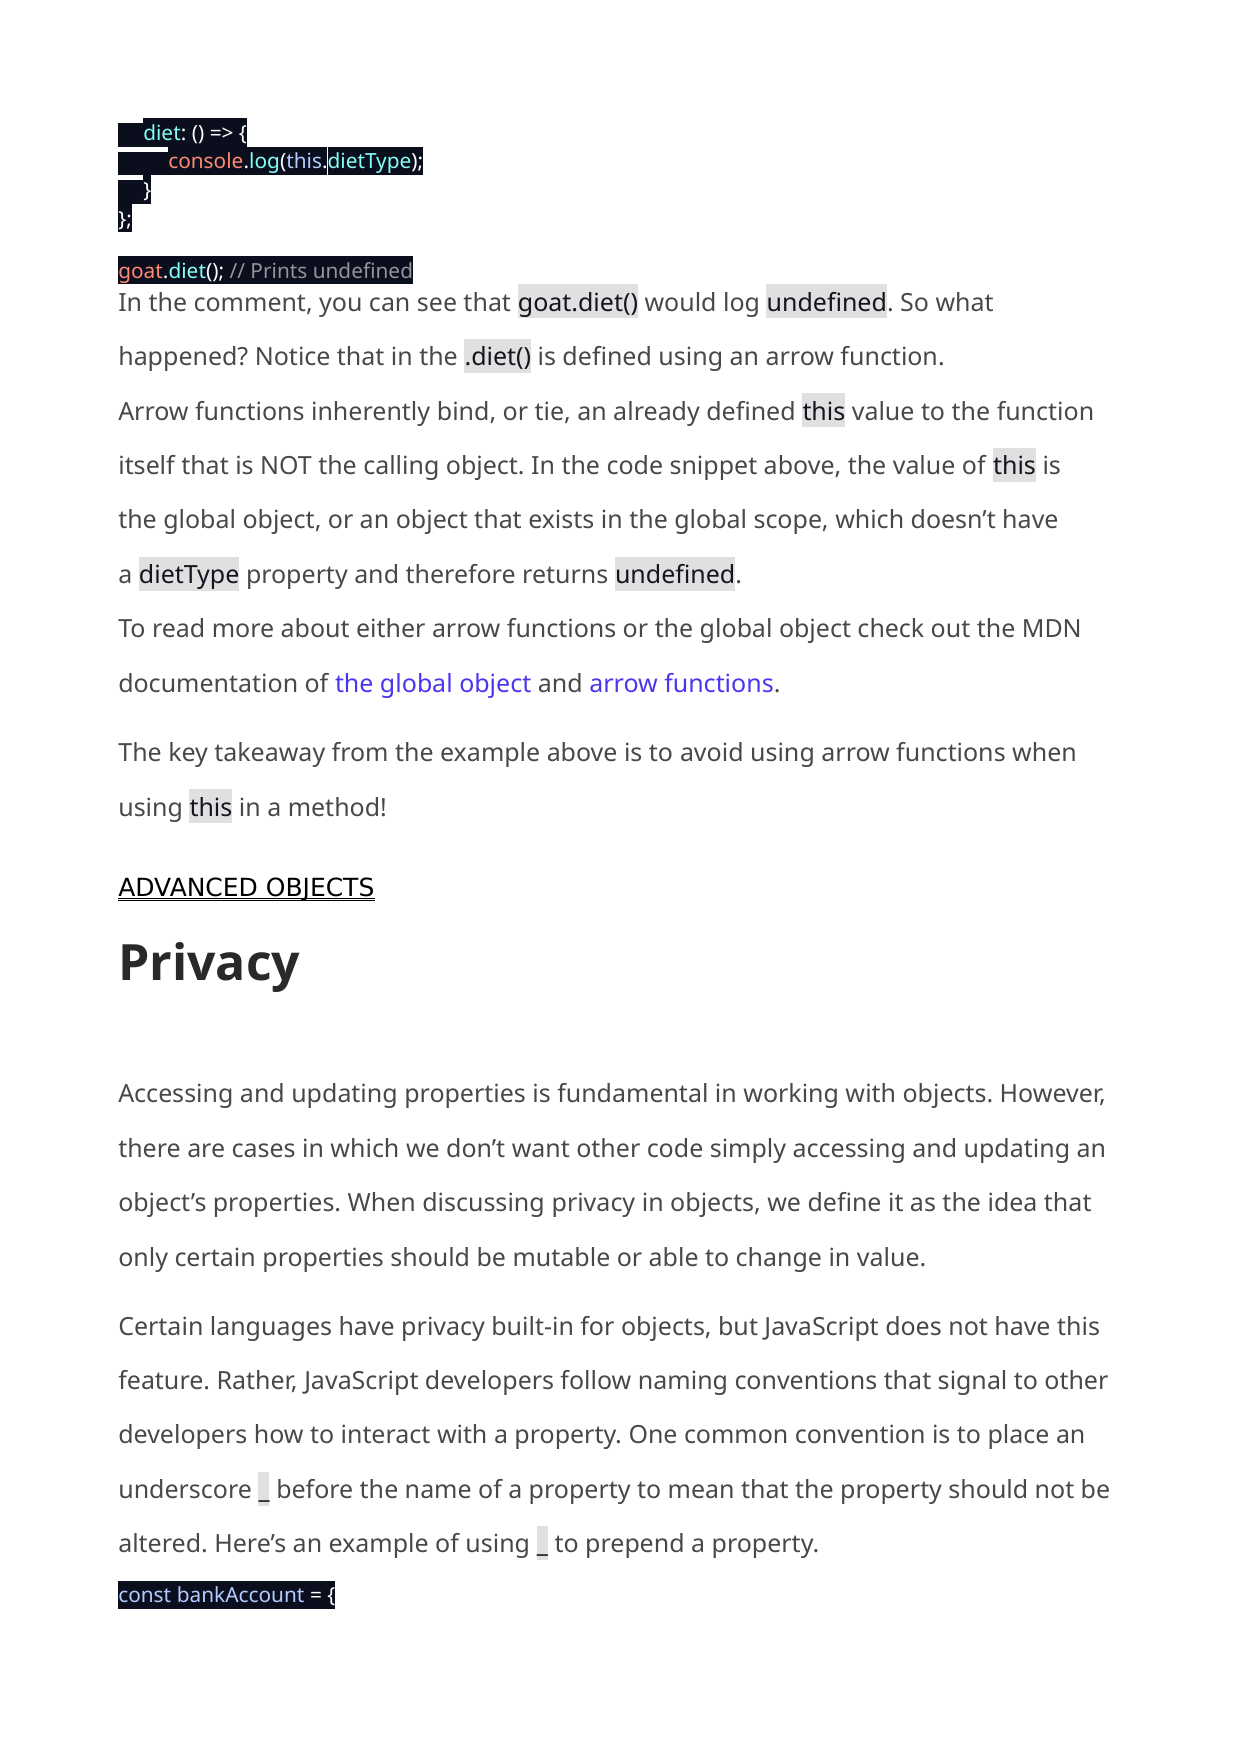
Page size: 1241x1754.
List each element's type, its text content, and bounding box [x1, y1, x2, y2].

subtitle Privacy [118, 927, 1122, 995]
text Certain languages have privacy built-in for objects, but JavaScript does not have this feature. Rather, JavaScript developers follow naming conventions that signal to other developers how to interact with a property. One common convention is to place an underscore _ before the name of a property to mean that the property should not be altered. Here’s an example of using _ to prepend a property. [118, 1308, 1122, 1560]
text In the comment, you can see that goat.diet() would log undefined. So what happened? Notice that in the .diet() is defined using an arrow function. [118, 284, 1122, 373]
text const bankAccount = { [118, 1581, 1122, 1609]
text goat.diet(); // Prints undefined [118, 256, 1122, 284]
text diet: () => { [118, 118, 1122, 147]
text ADVANCED OBJECTS [118, 873, 1122, 902]
text console.log(this.dietType); [118, 147, 1122, 175]
text The key takeaway from the example above is to avoid using arrow functions when using this in a method! [118, 735, 1122, 823]
text }; [118, 204, 1122, 232]
text Arrow functions inherently bind, or tie, an already defined this value to the function itself that is NOT the calling object. In the code snippet above, the value of this is the global object, or an object that exists in the global scope, which doesn’t have a dietType property and therefore returns undefined. [118, 393, 1122, 591]
text } [118, 175, 1122, 204]
text Accessing and updating properties is fundamental in working with objects. However, there are cases in which we don’t want other code simply accessing and updating an object’s properties. When discussing privacy in objects, we define it as the idea that only certain properties should be mutable or able to change in value. [118, 1076, 1122, 1273]
text To read more about either arrow functions or the global object check out the MDN documentation of the global object and arrow functions. [118, 611, 1122, 700]
